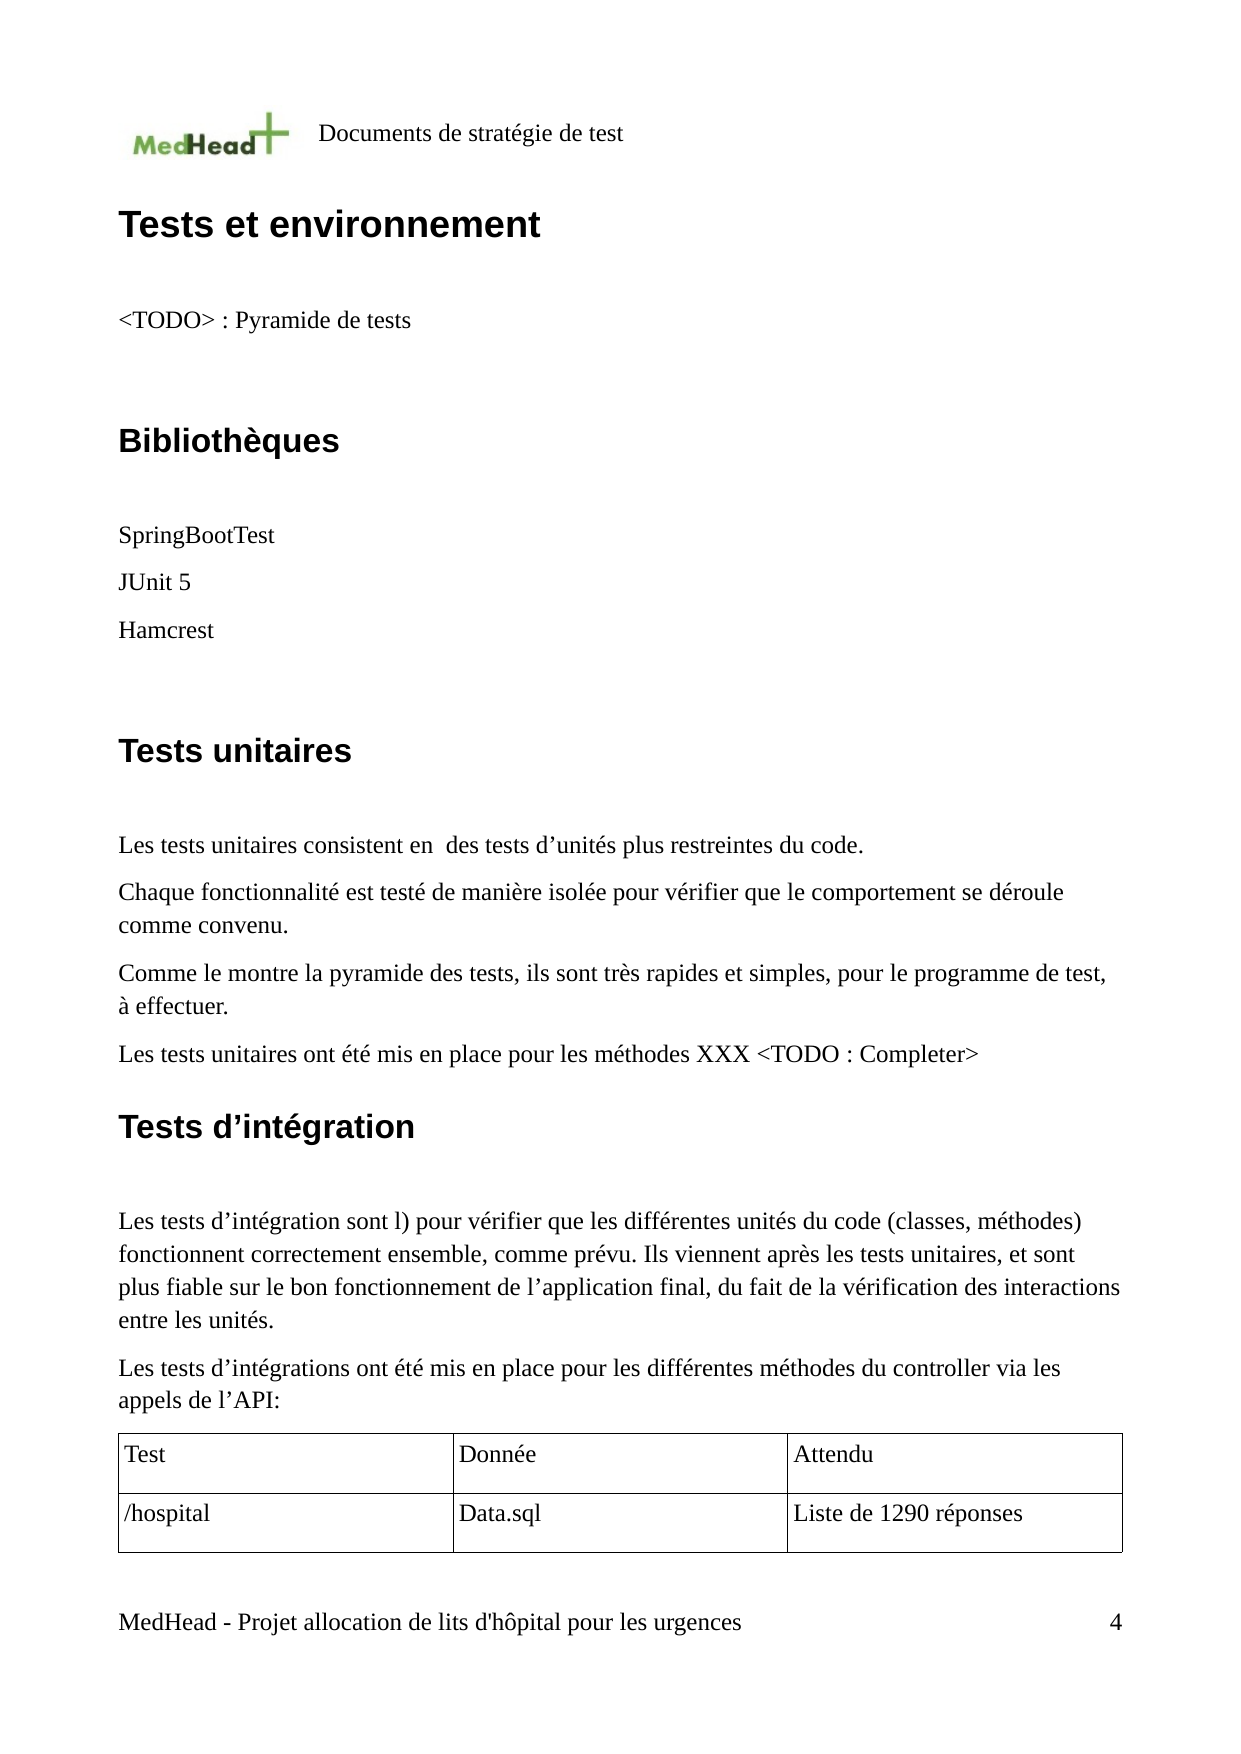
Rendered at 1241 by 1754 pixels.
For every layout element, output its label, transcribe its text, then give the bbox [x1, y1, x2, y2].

table_cell Data.sql [454, 1494, 787, 1552]
text SpringBootTest [118, 520, 1122, 549]
picture [118, 105, 305, 160]
table_cell Liste de 1290 réponses [788, 1494, 1122, 1552]
subtitle Bibliothèques [118, 421, 1122, 460]
text Les tests d’intégrations ont été mis en place pour les différentes méthodes du controller via les appels de l’API: [118, 1353, 1122, 1414]
subtitle Tests et environnement [118, 201, 1122, 245]
table_header Donnée [454, 1434, 787, 1492]
text Les tests unitaires consistent en des tests d’unités plus restreintes du code. [118, 830, 1122, 859]
text Les tests unitaires ont été mis en place pour les méthodes XXX <TODO : Completer> [118, 1039, 1122, 1067]
subtitle Tests unitaires [118, 731, 1122, 770]
text <TODO> : Pyramide de tests [118, 305, 1122, 334]
text Chaque fonctionnalité est testé de manière isolée pour vérifier que le comportement se déroule comme convenu. [118, 877, 1122, 939]
subtitle Tests d’intégration [118, 1107, 1122, 1146]
text Comme le montre la pyramide des tests, ils sont très rapides et simples, pour le programme de test, à effectuer. [118, 958, 1122, 1020]
text JUnit 5 [118, 567, 1122, 596]
text Hamcrest [118, 615, 1122, 644]
table_header Attendu [788, 1434, 1122, 1492]
table_header Test [119, 1434, 453, 1492]
table_cell /hospital [119, 1494, 453, 1552]
text Les tests d’intégration sont l) pour vérifier que les différentes unités du code (classes, méthodes) fonctionnent correctement ensemble, comme prévu. Ils viennent après les tests unitaires, et sont plus fiable sur le bon fonctionnement de l’application final, du fait de la vérification des interactions entre les unités. [118, 1206, 1122, 1334]
